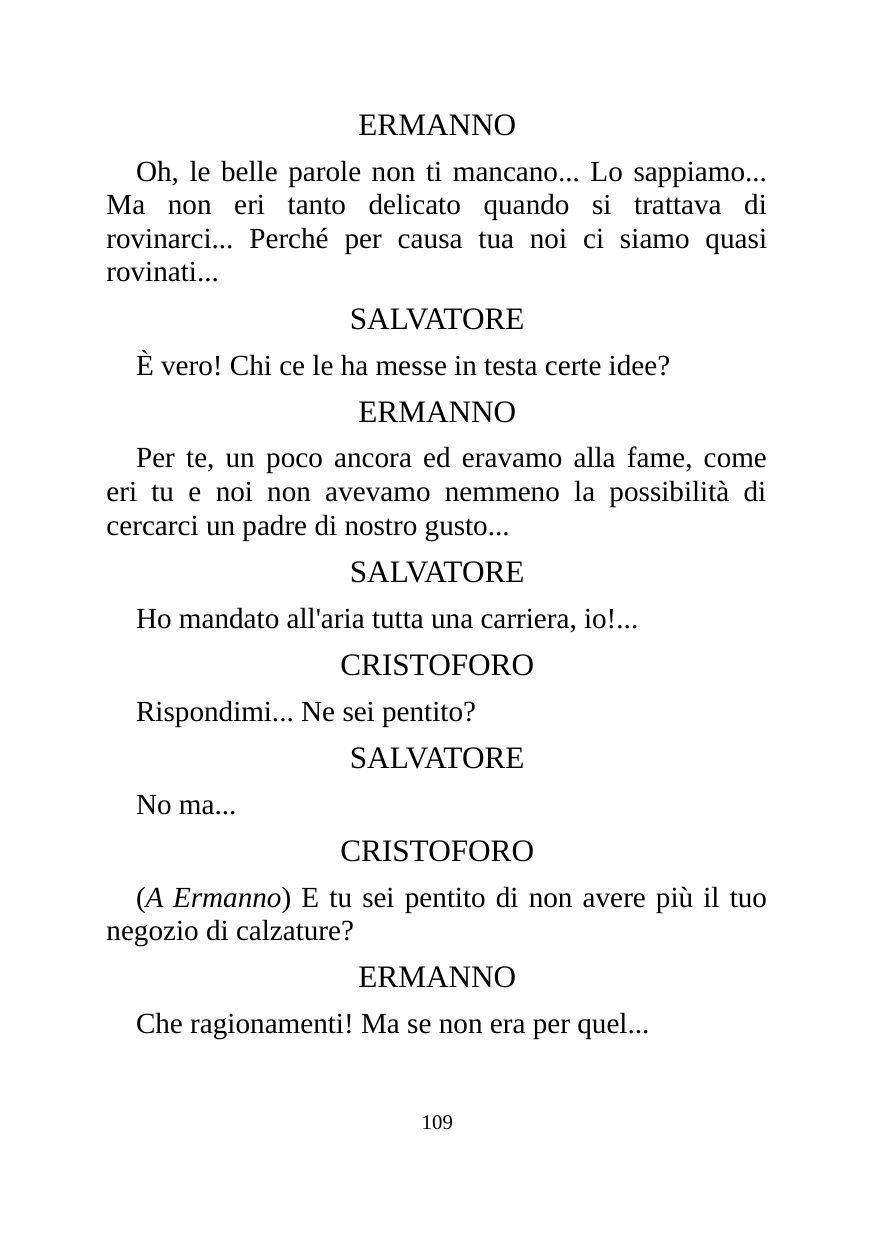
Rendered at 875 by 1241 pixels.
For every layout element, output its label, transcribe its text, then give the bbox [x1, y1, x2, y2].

text Per te, un poco ancora ed eravamo alla fame, come eri tu e noi non avevamo nemmeno la possibilità di cercarci un padre di nostro gusto... [106, 441, 768, 541]
text CRISTOFORO [106, 646, 768, 682]
text ERMANNO [106, 959, 768, 994]
text ERMANNO [106, 106, 768, 142]
text Che ragionamenti! Ma se non era per quel... [106, 1006, 768, 1040]
text No ma... [106, 787, 768, 820]
text Oh, le belle parole non ti mancano... Lo sappiamo... Ma non eri tanto delicato quando si trattava di rovinarci... Perché per causa tua noi ci siamo quasi rovinati... [106, 154, 768, 288]
text SALVATORE [106, 300, 768, 336]
text Rispondimi... Ne sei pentito? [106, 694, 768, 727]
text SALVATORE [106, 553, 768, 589]
text ERMANNO [106, 393, 768, 429]
text SALVATORE [106, 739, 768, 775]
text Ho mandato all'aria tutta una carriera, io!... [106, 601, 768, 634]
text (A Ermanno) E tu sei pentito di non avere più il tuo negozio di calzature? [106, 880, 768, 947]
text CRISTOFORO [106, 832, 768, 868]
text È vero! Chi ce le ha messe in testa certe idee? [106, 348, 768, 381]
